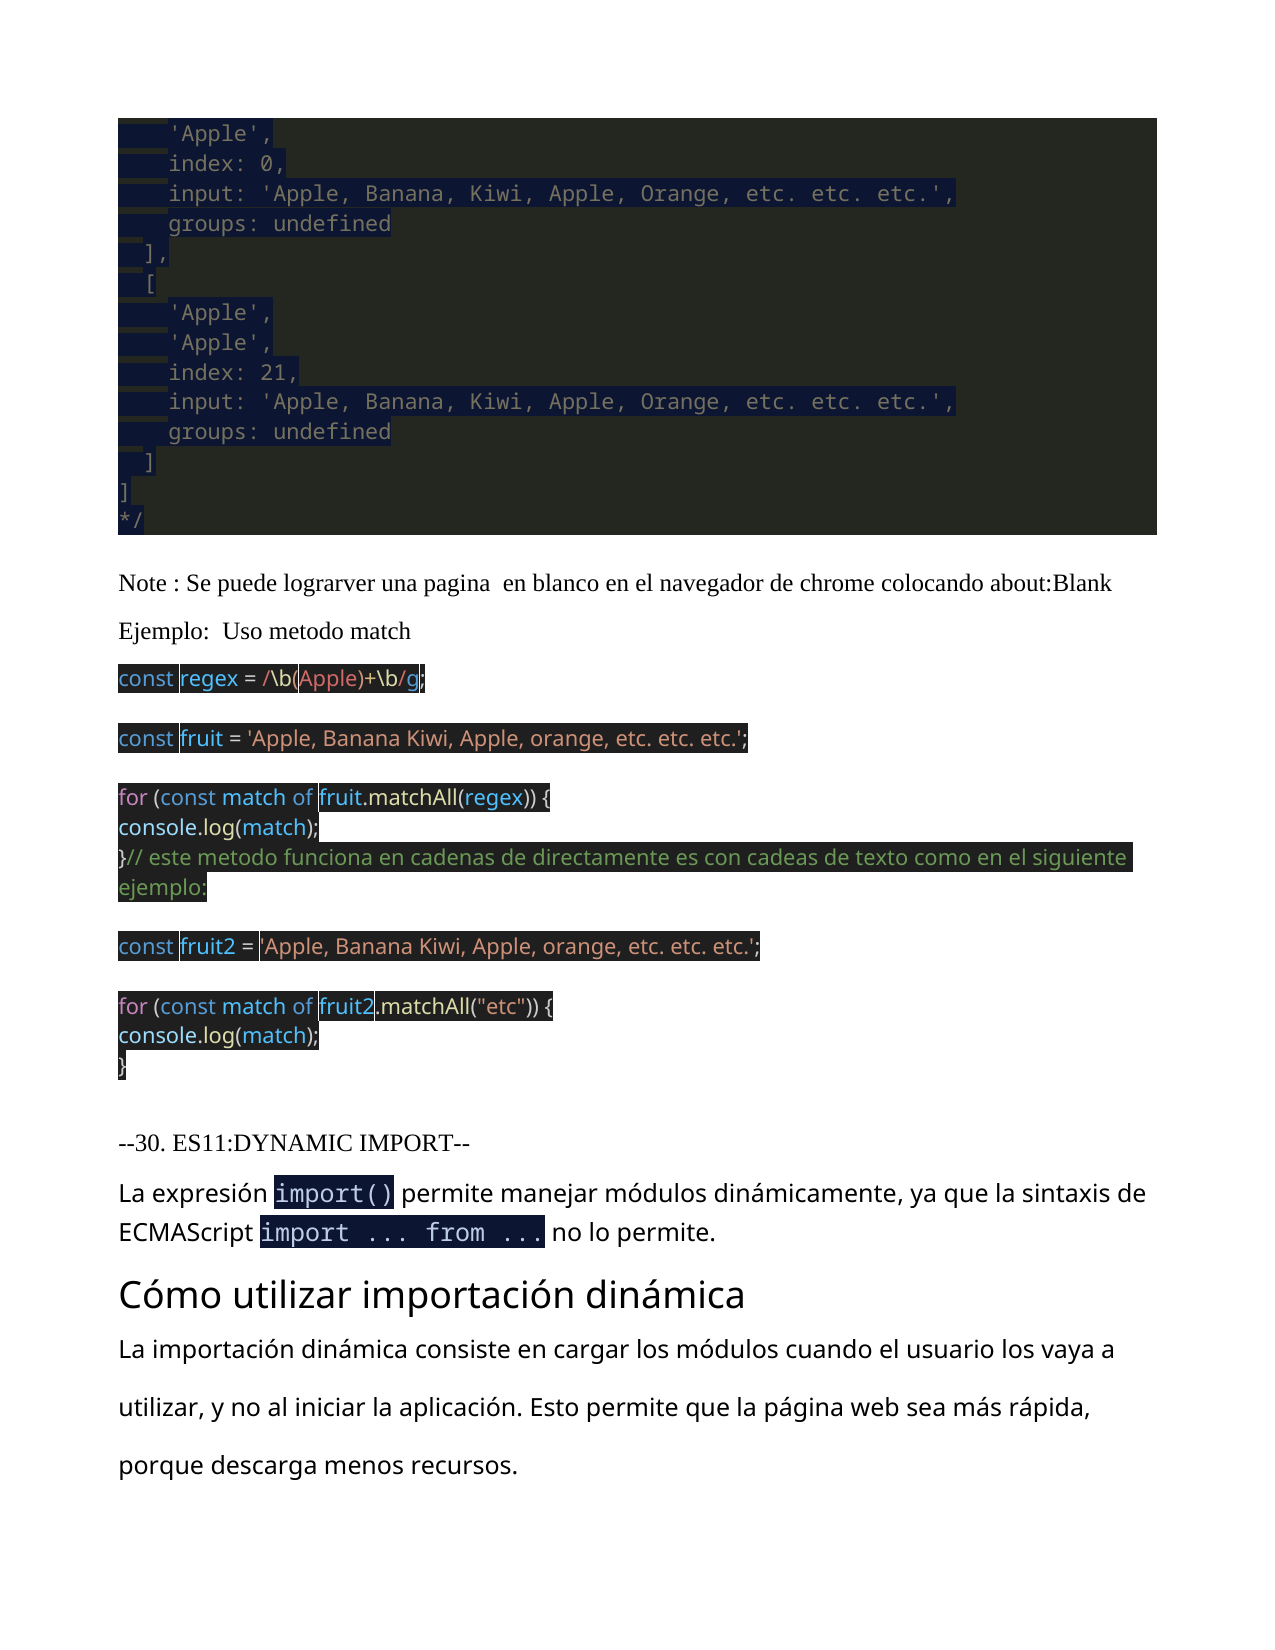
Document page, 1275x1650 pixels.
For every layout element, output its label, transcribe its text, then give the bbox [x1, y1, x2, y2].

text index: 21, [118, 356, 1157, 386]
text 'Apple', [118, 118, 1157, 148]
text const regex = /\b(Apple)+\b/g; [118, 663, 1157, 693]
text Note : Se puede lograrver una pagina en blanco en el navegador de chrome colocando about:Blank [118, 535, 1157, 597]
text input: 'Apple, Banana, Kiwi, Apple, Orange, etc. etc. etc.', [118, 386, 1157, 416]
text const fruit2 = 'Apple, Banana Kiwi, Apple, orange, etc. etc. etc.'; [118, 931, 1157, 961]
text input: 'Apple, Banana, Kiwi, Apple, Orange, etc. etc. etc.', [118, 178, 1157, 207]
text console.log(match); [118, 812, 1157, 842]
text console.log(match); [118, 1021, 1157, 1050]
text for (const match of fruit2.matchAll("etc")) { [118, 991, 1157, 1021]
text groups: undefined [118, 207, 1157, 237]
text La expresión import() permite manejar módulos dinámicamente, ya que la sintaxis de ECMAScript import ... from ... no lo permite. [118, 1175, 1157, 1248]
text }// este metodo funciona en cadenas de directamente es con cadeas de texto como en el siguiente ejemplo: [118, 842, 1157, 902]
text const fruit = 'Apple, Banana Kiwi, Apple, orange, etc. etc. etc.'; [118, 723, 1157, 753]
text index: 0, [118, 148, 1157, 178]
text groups: undefined [118, 416, 1157, 446]
text ] [118, 446, 1157, 476]
text ] [118, 476, 1157, 505]
text ], [118, 237, 1157, 267]
subtitle Cómo utilizar importación dinámica [118, 1268, 1157, 1319]
text for (const match of fruit.matchAll(regex)) { [118, 782, 1157, 812]
text Ejemplo: Uso metodo match [118, 616, 1157, 644]
text } [118, 1050, 1157, 1080]
text */ [118, 505, 1157, 535]
text [ [118, 267, 1157, 297]
text 'Apple', [118, 327, 1157, 356]
text La importación dinámica consiste en cargar los módulos cuando el usuario los vaya a utilizar, y no al iniciar la aplicación. Esto permite que la página web sea más rápida, porque descarga menos recursos. [118, 1332, 1157, 1482]
text 'Apple', [118, 297, 1157, 327]
text --30. ES11:DYNAMIC IMPORT-- [118, 1128, 1157, 1156]
